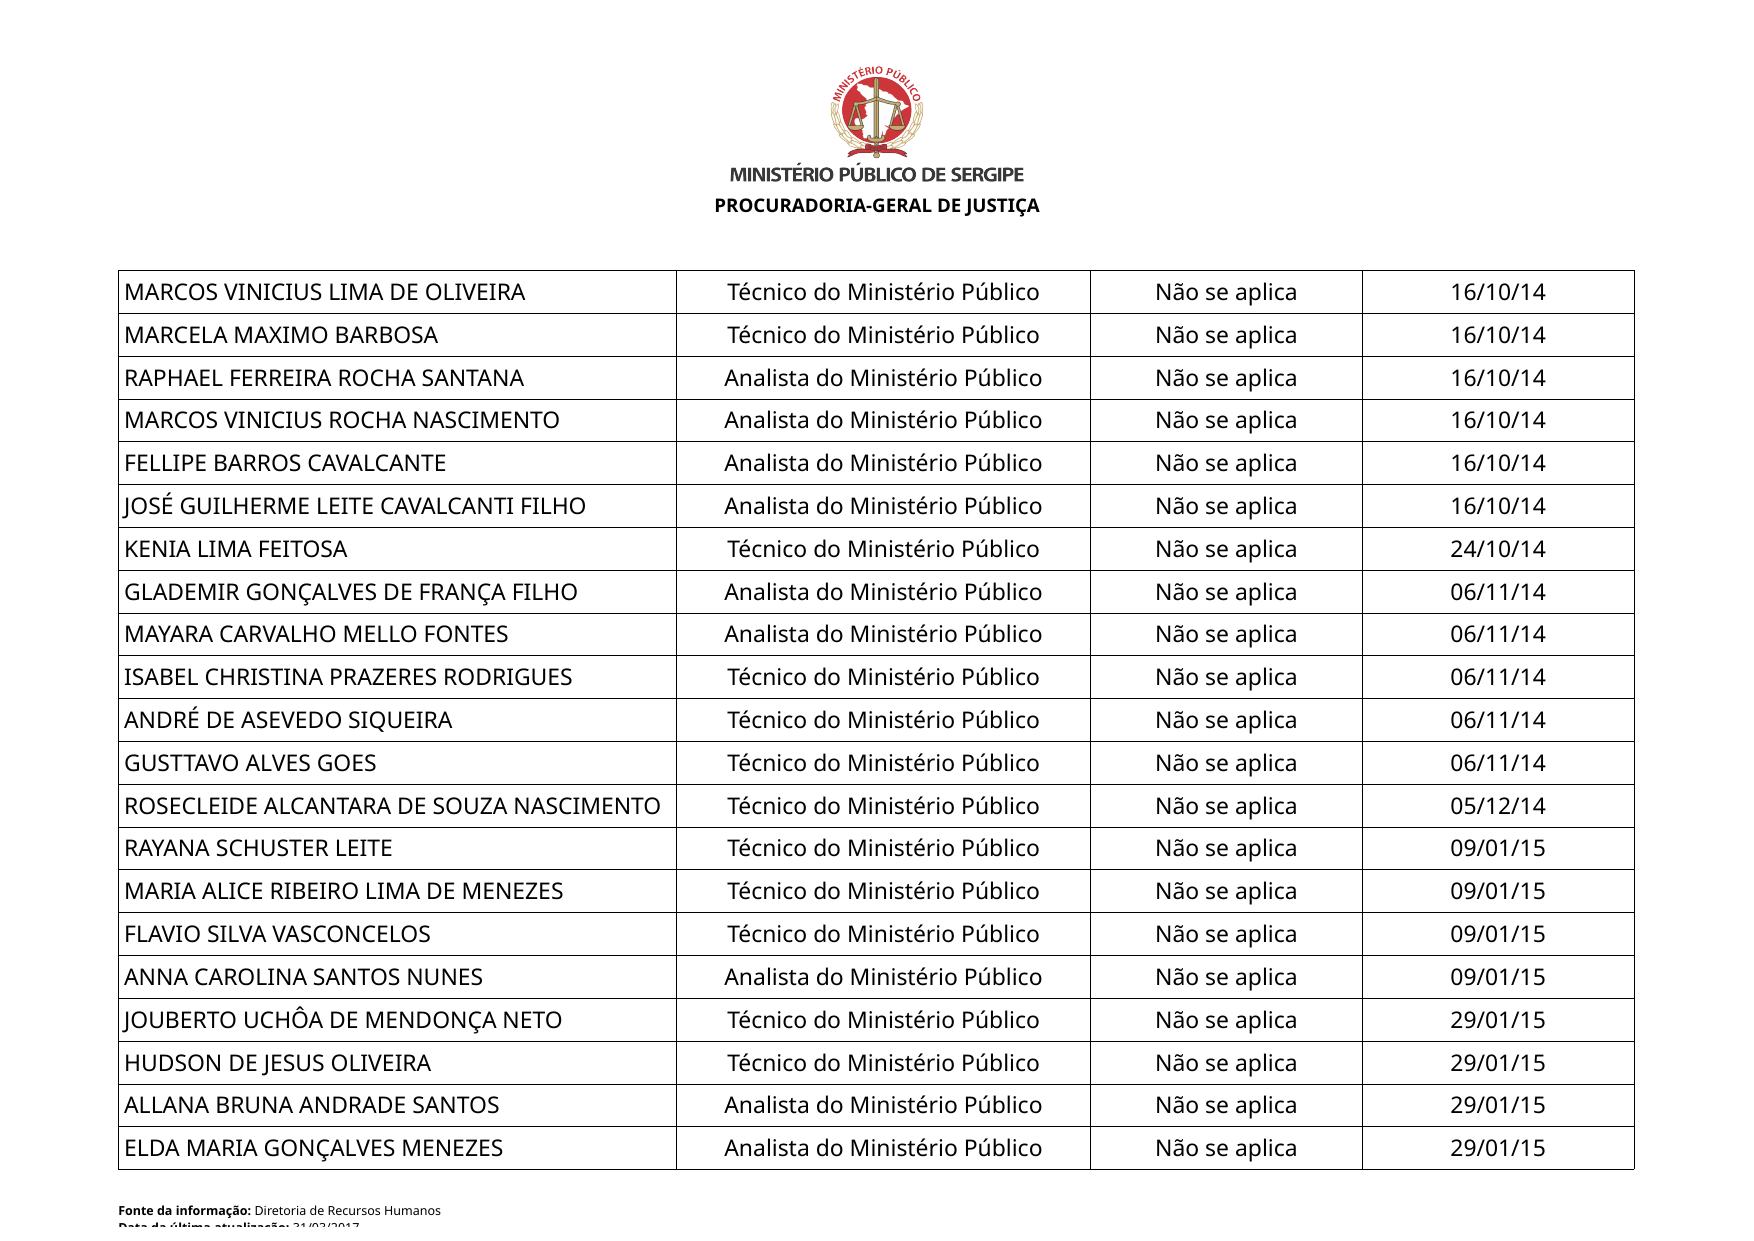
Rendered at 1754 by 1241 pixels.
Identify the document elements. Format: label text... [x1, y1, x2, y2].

table_cell 16/10/14 [1363, 357, 1634, 398]
table_cell 05/12/14 [1363, 785, 1634, 827]
table_cell ISABEL CHRISTINA PRAZERES RODRIGUES [119, 656, 676, 698]
table_cell Técnico do Ministério Público [677, 271, 1090, 313]
table_cell 09/01/15 [1363, 828, 1634, 869]
table_cell Não se aplica [1091, 828, 1362, 869]
table_cell MAYARA CARVALHO MELLO FONTES [119, 614, 676, 655]
table_cell 29/01/15 [1363, 1042, 1634, 1083]
table_cell RAYANA SCHUSTER LEITE [119, 828, 676, 869]
table_cell Analista do Ministério Público [677, 485, 1090, 527]
table_cell Técnico do Ministério Público [677, 913, 1090, 955]
table_cell Analista do Ministério Público [677, 1085, 1090, 1126]
table_cell Analista do Ministério Público [677, 956, 1090, 998]
table_cell 29/01/15 [1363, 1127, 1634, 1169]
table_cell Técnico do Ministério Público [677, 528, 1090, 570]
table_cell Técnico do Ministério Público [677, 742, 1090, 784]
table_cell Não se aplica [1091, 314, 1362, 356]
table_cell 16/10/14 [1363, 271, 1634, 313]
table_cell FLAVIO SILVA VASCONCELOS [119, 913, 676, 955]
table_cell HUDSON DE JESUS OLIVEIRA [119, 1042, 676, 1083]
table_cell Técnico do Ministério Público [677, 314, 1090, 356]
table_cell 29/01/15 [1363, 1085, 1634, 1126]
table_cell Técnico do Ministério Público [677, 1042, 1090, 1083]
table_cell 16/10/14 [1363, 400, 1634, 441]
table_cell Não se aplica [1091, 1042, 1362, 1083]
table_cell 29/01/15 [1363, 999, 1634, 1041]
table_cell Técnico do Ministério Público [677, 870, 1090, 912]
table_cell Analista do Ministério Público [677, 357, 1090, 398]
table_cell Técnico do Ministério Público [677, 656, 1090, 698]
table_cell ELDA MARIA GONÇALVES MENEZES [119, 1127, 676, 1169]
table_cell GUSTTAVO ALVES GOES [119, 742, 676, 784]
table_cell RAPHAEL FERREIRA ROCHA SANTANA [119, 357, 676, 398]
table_cell GLADEMIR GONÇALVES DE FRANÇA FILHO [119, 571, 676, 612]
table_cell Não se aplica [1091, 571, 1362, 612]
table_cell Não se aplica [1091, 442, 1362, 484]
table_cell Não se aplica [1091, 870, 1362, 912]
table_cell JOSÉ GUILHERME LEITE CAVALCANTI FILHO [119, 485, 676, 527]
table_cell Não se aplica [1091, 785, 1362, 827]
table_cell ALLANA BRUNA ANDRADE SANTOS [119, 1085, 676, 1126]
table_cell 09/01/15 [1363, 956, 1634, 998]
table_cell Não se aplica [1091, 742, 1362, 784]
table_cell 16/10/14 [1363, 442, 1634, 484]
table_cell Não se aplica [1091, 913, 1362, 955]
table_cell Técnico do Ministério Público [677, 785, 1090, 827]
table_cell Não se aplica [1091, 485, 1362, 527]
table_cell MARCELA MAXIMO BARBOSA [119, 314, 676, 356]
table_cell Não se aplica [1091, 357, 1362, 398]
table_cell 06/11/14 [1363, 571, 1634, 612]
table_cell 06/11/14 [1363, 699, 1634, 741]
table_cell ROSECLEIDE ALCANTARA DE SOUZA NASCIMENTO [119, 785, 676, 827]
table_cell MARIA ALICE RIBEIRO LIMA DE MENEZES [119, 870, 676, 912]
table_cell MARCOS VINICIUS ROCHA NASCIMENTO [119, 400, 676, 441]
picture [730, 66, 1024, 185]
table_cell Não se aplica [1091, 956, 1362, 998]
table_cell Técnico do Ministério Público [677, 699, 1090, 741]
table_cell 06/11/14 [1363, 614, 1634, 655]
table_cell Não se aplica [1091, 528, 1362, 570]
table_cell FELLIPE BARROS CAVALCANTE [119, 442, 676, 484]
table_cell Analista do Ministério Público [677, 442, 1090, 484]
table_cell 24/10/14 [1363, 528, 1634, 570]
table_cell Não se aplica [1091, 999, 1362, 1041]
table_cell 09/01/15 [1363, 913, 1634, 955]
table_cell KENIA LIMA FEITOSA [119, 528, 676, 570]
table_cell 06/11/14 [1363, 742, 1634, 784]
table_cell Analista do Ministério Público [677, 400, 1090, 441]
table_cell 09/01/15 [1363, 870, 1634, 912]
table_cell Técnico do Ministério Público [677, 828, 1090, 869]
table_cell Não se aplica [1091, 1127, 1362, 1169]
table_cell 16/10/14 [1363, 314, 1634, 356]
table_cell Analista do Ministério Público [677, 571, 1090, 612]
table_cell Não se aplica [1091, 699, 1362, 741]
table_cell Não se aplica [1091, 614, 1362, 655]
table_cell MARCOS VINICIUS LIMA DE OLIVEIRA [119, 271, 676, 313]
table_cell Técnico do Ministério Público [677, 999, 1090, 1041]
table_cell Não se aplica [1091, 656, 1362, 698]
table_cell Não se aplica [1091, 400, 1362, 441]
table_cell 06/11/14 [1363, 656, 1634, 698]
table_cell Analista do Ministério Público [677, 614, 1090, 655]
table_cell JOUBERTO UCHÔA DE MENDONÇA NETO [119, 999, 676, 1041]
table_cell ANNA CAROLINA SANTOS NUNES [119, 956, 676, 998]
table_cell Não se aplica [1091, 1085, 1362, 1126]
table_cell Analista do Ministério Público [677, 1127, 1090, 1169]
table_cell Não se aplica [1091, 271, 1362, 313]
table_cell 16/10/14 [1363, 485, 1634, 527]
table_cell ANDRÉ DE ASEVEDO SIQUEIRA [119, 699, 676, 741]
